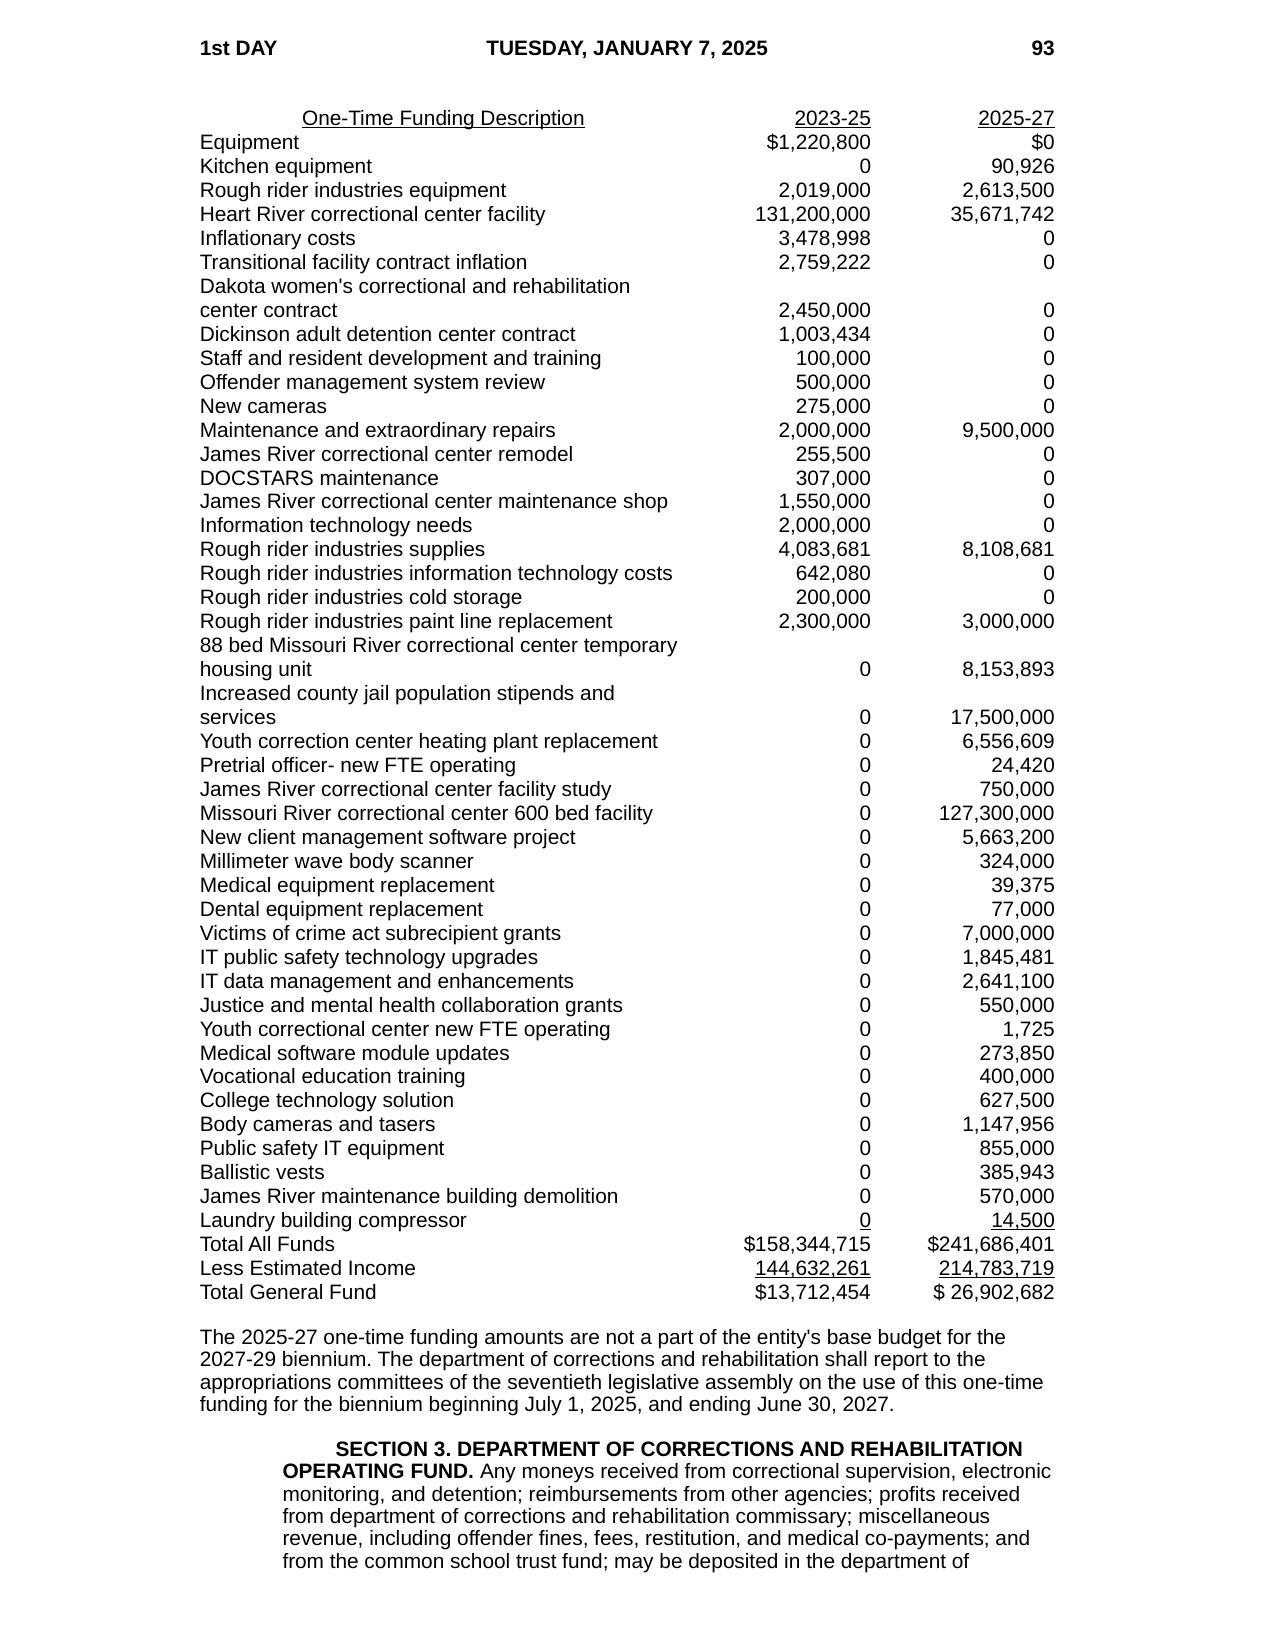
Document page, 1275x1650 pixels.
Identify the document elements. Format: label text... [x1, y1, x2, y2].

table_cell 100,000 [687, 346, 871, 369]
table_cell Medical software module updates [200, 1040, 687, 1064]
table_cell 88 bed Missouri River correctional center temporary housing unit [200, 633, 687, 681]
table_cell 1,725 [871, 1016, 1054, 1040]
table_cell IT public safety technology upgrades [200, 945, 687, 968]
table_cell James River correctional center maintenance shop [200, 489, 687, 513]
table_header 2023-25 [687, 106, 871, 130]
table_cell $158,344,715 [687, 1232, 871, 1256]
table_cell 0 [687, 897, 871, 921]
table_cell James River correctional center facility study [200, 777, 687, 801]
table_cell 0 [687, 154, 871, 178]
table_cell $ 26,902,682 [871, 1280, 1054, 1304]
table_cell Maintenance and extraordinary repairs [200, 418, 687, 441]
table_cell 0 [687, 1184, 871, 1208]
table_cell 0 [687, 1160, 871, 1184]
table_cell 0 [687, 1208, 871, 1232]
table_cell 1,550,000 [687, 489, 871, 513]
table_cell Increased county jail population stipends and services [200, 681, 687, 729]
table_cell Equipment [200, 130, 687, 154]
table_cell Staff and resident development and training [200, 346, 687, 369]
table_cell 7,000,000 [871, 921, 1054, 944]
table_cell 0 [687, 873, 871, 897]
table_cell Dental equipment replacement [200, 897, 687, 921]
table_cell 0 [871, 585, 1054, 609]
table_cell 1,003,434 [687, 322, 871, 346]
table_cell 14,500 [871, 1208, 1054, 1232]
table_cell 2,019,000 [687, 178, 871, 202]
table_cell $13,712,454 [687, 1280, 871, 1304]
table_cell 2,641,100 [871, 969, 1054, 992]
table_cell 570,000 [871, 1184, 1054, 1208]
table_cell 550,000 [871, 993, 1054, 1016]
table_cell College technology solution [200, 1088, 687, 1112]
table_cell 144,632,261 [687, 1256, 871, 1280]
table_cell 642,080 [687, 561, 871, 585]
table_cell 3,478,998 [687, 226, 871, 250]
table_cell Youth correctional center new FTE operating [200, 1016, 687, 1040]
table_cell Total All Funds [200, 1232, 687, 1256]
table_cell 0 [687, 1112, 871, 1136]
table_cell 127,300,000 [871, 801, 1054, 825]
table_cell 627,500 [871, 1088, 1054, 1112]
table_cell Rough rider industries cold storage [200, 585, 687, 609]
table_cell Offender management system review [200, 370, 687, 393]
table_cell Information technology needs [200, 513, 687, 537]
table_cell Heart River correctional center facility [200, 202, 687, 226]
table_cell 0 [871, 513, 1054, 537]
table_cell 9,500,000 [871, 418, 1054, 441]
table_cell 24,420 [871, 753, 1054, 777]
table_cell Laundry building compressor [200, 1208, 687, 1232]
table_cell 8,108,681 [871, 537, 1054, 561]
table_cell Inflationary costs [200, 226, 687, 250]
table_cell Rough rider industries equipment [200, 178, 687, 202]
table_cell 0 [687, 633, 871, 681]
table_cell James River maintenance building demolition [200, 1184, 687, 1208]
table_cell Rough rider industries information technology costs [200, 561, 687, 585]
table_cell 0 [871, 370, 1054, 393]
table_cell $1,220,800 [687, 130, 871, 154]
subtitle Page 93 [9, 9, 109, 33]
table_cell 2,613,500 [871, 178, 1054, 202]
table_cell Millimeter wave body scanner [200, 849, 687, 873]
table_cell 0 [687, 801, 871, 825]
table_cell 0 [871, 226, 1054, 250]
table_cell 0 [687, 1136, 871, 1160]
text SECTION 3. DEPARTMENT OF CORRECTIONS AND REHABILITATION OPERATING FUND. Any moneys received from correctional supervision, electronic monitoring, and detention; reimbursements from other agencies; profits received from department of corrections and rehabilitation commissary; miscellaneous revenue, including offender fines, fees, restitution, and medical co-payments; and from the common school trust fund; may be deposited in the department of [282, 1438, 1054, 1573]
table_cell 131,200,000 [687, 202, 871, 226]
table_cell 0 [687, 945, 871, 968]
table_cell Pretrial officer- new FTE operating [200, 753, 687, 777]
table_cell 255,500 [687, 441, 871, 465]
table_cell 0 [687, 1088, 871, 1112]
table_cell 2,450,000 [687, 274, 871, 322]
table_cell Total General Fund [200, 1280, 687, 1304]
table_cell Rough rider industries paint line replacement [200, 609, 687, 633]
table_cell 0 [687, 753, 871, 777]
table_cell 0 [687, 969, 871, 992]
table_cell 17,500,000 [871, 681, 1054, 729]
table_cell 5,663,200 [871, 825, 1054, 849]
table_cell Victims of crime act subrecipient grants [200, 921, 687, 944]
table_cell 8,153,893 [871, 633, 1054, 681]
table_cell Ballistic vests [200, 1160, 687, 1184]
table_cell 275,000 [687, 394, 871, 417]
table_cell 39,375 [871, 873, 1054, 897]
table_cell 307,000 [687, 465, 871, 489]
table_cell 2,300,000 [687, 609, 871, 633]
table_cell Kitchen equipment [200, 154, 687, 178]
table_cell 324,000 [871, 849, 1054, 873]
table_cell New cameras [200, 394, 687, 417]
table_cell 2,759,222 [687, 250, 871, 274]
table_cell 77,000 [871, 897, 1054, 921]
table_cell Youth correction center heating plant replacement [200, 729, 687, 753]
table_cell Vocational education training [200, 1064, 687, 1088]
table_cell Less Estimated Income [200, 1256, 687, 1280]
table_cell IT data management and enhancements [200, 969, 687, 992]
table_cell 0 [871, 489, 1054, 513]
table_cell 0 [871, 441, 1054, 465]
table_cell 0 [687, 1064, 871, 1088]
table_cell 0 [871, 394, 1054, 417]
table_cell Dakota women's correctional and rehabilitation center contract [200, 274, 687, 322]
table_cell 2,000,000 [687, 513, 871, 537]
table_cell 6,556,609 [871, 729, 1054, 753]
table_cell Rough rider industries supplies [200, 537, 687, 561]
table_cell Public safety IT equipment [200, 1136, 687, 1160]
table_cell 35,671,742 [871, 202, 1054, 226]
table_cell 0 [871, 561, 1054, 585]
table_cell 0 [687, 921, 871, 944]
table_cell New client management software project [200, 825, 687, 849]
table_cell 273,850 [871, 1040, 1054, 1064]
table_cell 1,845,481 [871, 945, 1054, 968]
table_cell Medical equipment replacement [200, 873, 687, 897]
table_header 2025-27 [871, 106, 1054, 130]
table_cell 0 [687, 849, 871, 873]
table_cell 0 [871, 250, 1054, 274]
table_cell Dickinson adult detention center contract [200, 322, 687, 346]
table_cell James River correctional center remodel [200, 441, 687, 465]
table_cell DOCSTARS maintenance [200, 465, 687, 489]
table_cell Transitional facility contract inflation [200, 250, 687, 274]
table_cell 400,000 [871, 1064, 1054, 1088]
table_cell 214,783,719 [871, 1256, 1054, 1280]
table_cell 855,000 [871, 1136, 1054, 1160]
table_cell 0 [687, 1040, 871, 1064]
table_cell 90,926 [871, 154, 1054, 178]
table_cell 1,147,956 [871, 1112, 1054, 1136]
table_cell Missouri River correctional center 600 bed facility [200, 801, 687, 825]
table_cell 0 [871, 322, 1054, 346]
table_cell Justice and mental health collaboration grants [200, 993, 687, 1016]
table_cell 0 [687, 993, 871, 1016]
table_cell 2,000,000 [687, 418, 871, 441]
table_cell $241,686,401 [871, 1232, 1054, 1256]
table_cell 3,000,000 [871, 609, 1054, 633]
table_header One-Time Funding Description [200, 106, 687, 130]
table_cell 0 [687, 777, 871, 801]
table_cell 0 [687, 729, 871, 753]
table_cell 200,000 [687, 585, 871, 609]
text The 2025-27 one-time funding amounts are not a part of the entity's base budget for the 2027-29 biennium. The department of corrections and rehabilitation shall report to the appropriations committees of the seventieth legislative assembly on the use of this one-time funding for the biennium beginning July 1, 2025, and ending June 30, 2027. [199, 1326, 1054, 1416]
table_cell 0 [687, 1016, 871, 1040]
table_cell Body cameras and tasers [200, 1112, 687, 1136]
table_cell 385,943 [871, 1160, 1054, 1184]
table_cell 0 [687, 825, 871, 849]
table_cell 500,000 [687, 370, 871, 393]
table_cell 0 [871, 465, 1054, 489]
table_cell 750,000 [871, 777, 1054, 801]
table_cell 4,083,681 [687, 537, 871, 561]
table_cell 0 [871, 346, 1054, 369]
table_cell $0 [871, 130, 1054, 154]
table_cell 0 [871, 274, 1054, 322]
table_cell 0 [687, 681, 871, 729]
